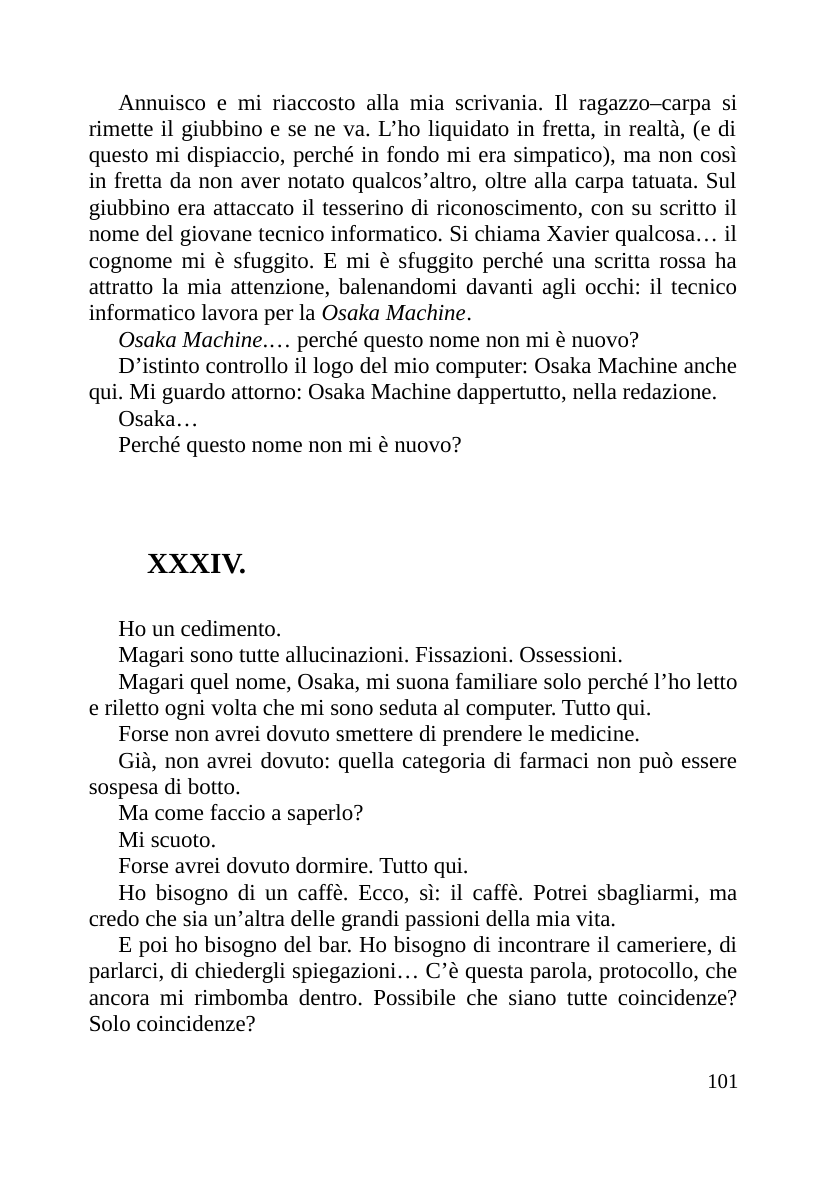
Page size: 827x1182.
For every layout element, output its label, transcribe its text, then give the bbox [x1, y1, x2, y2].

text Osaka Machine.… perché questo nome non mi è nuovo? [88, 326, 738, 352]
subtitle XXXIV. [88, 546, 738, 579]
text Osaka… [88, 405, 738, 431]
text Magari sono tutte allucinazioni. Fissazioni. Ossessioni. [88, 641, 738, 668]
text Perché questo nome non mi è nuovo? [88, 431, 738, 457]
text Ho un cedimento. [88, 615, 738, 641]
text Ho bisogno di un caffè. Ecco, sì: il caffè. Potrei sbagliarmi, ma credo che sia un’altra delle grandi passioni della mia vita. [88, 878, 738, 931]
text Già, non avrei dovuto: quella categoria di farmaci non può essere sospesa di botto. [88, 747, 738, 799]
text Forse non avrei dovuto smettere di prendere le medicine. [88, 720, 738, 747]
text Annuisco e mi riaccosto alla mia scrivania. Il ragazzo–carpa si rimette il giubbino e se ne va. L’ho liquidato in fretta, in realtà, (e di questo mi dispiaccio, perché in fondo mi era simpatico), ma non così in fretta da non aver notato qualcos’altro, oltre alla carpa tatuata. Sul giubbino era attaccato il tesserino di riconoscimento, con su scritto il nome del giovane tecnico informatico. Si chiama Xavier qualcosa… il cognome mi è sfuggito. E mi è sfuggito perché una scritta rossa ha attratto la mia attenzione, balenandomi davanti agli occhi: il tecnico informatico lavora per la Osaka Machine. [88, 88, 738, 326]
text Ma come faccio a saperlo? [88, 799, 738, 826]
text D’istinto controllo il logo del mio computer: Osaka Machine anche qui. Mi guardo attorno: Osaka Machine dappertutto, nella redazione. [88, 352, 738, 405]
text Forse avrei dovuto dormire. Tutto qui. [88, 852, 738, 878]
text Magari quel nome, Osaka, mi suona familiare solo perché l’ho letto e riletto ogni volta che mi sono seduta al computer. Tutto qui. [88, 668, 738, 720]
text E poi ho bisogno del bar. Ho bisogno di incontrare il cameriere, di parlarci, di chiedergli spiegazioni… C’è questa parola, protocollo, che ancora mi rimbomba dentro. Possibile che siano tutte coincidenze? Solo coincidenze? [88, 931, 738, 1037]
text Mi scuoto. [88, 826, 738, 852]
